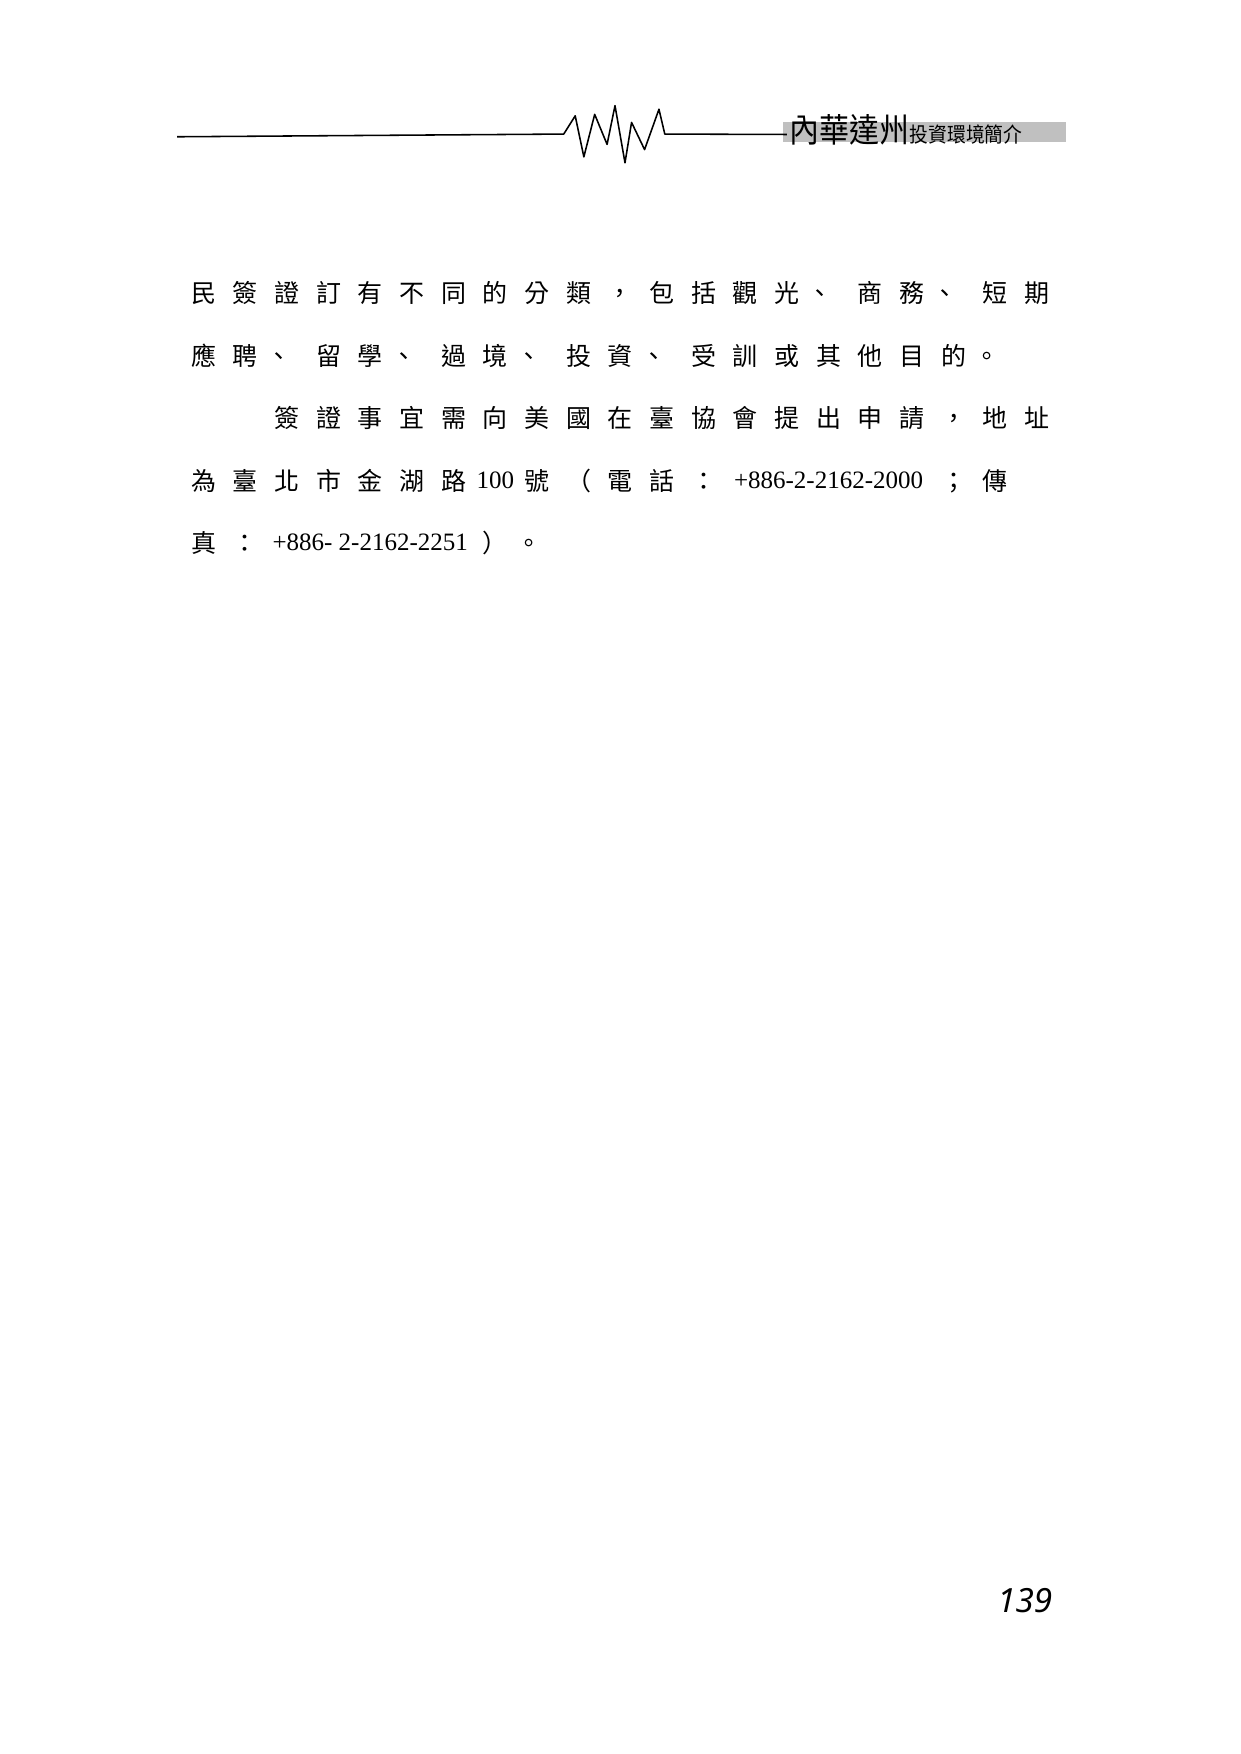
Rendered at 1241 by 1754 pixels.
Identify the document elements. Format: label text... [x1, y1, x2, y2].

text 簽證事宜需向美國在臺協會提出申請，地址為臺北市金湖路100號（電話：+886-2-2162-2000；傳真：+886- 2-2162-2251）。 [183, 375, 1058, 563]
text 民簽證訂有不同的分類，包括觀光、商務、短期應聘、留學、過境、投資、受訓或其他目的。 [183, 250, 1058, 375]
